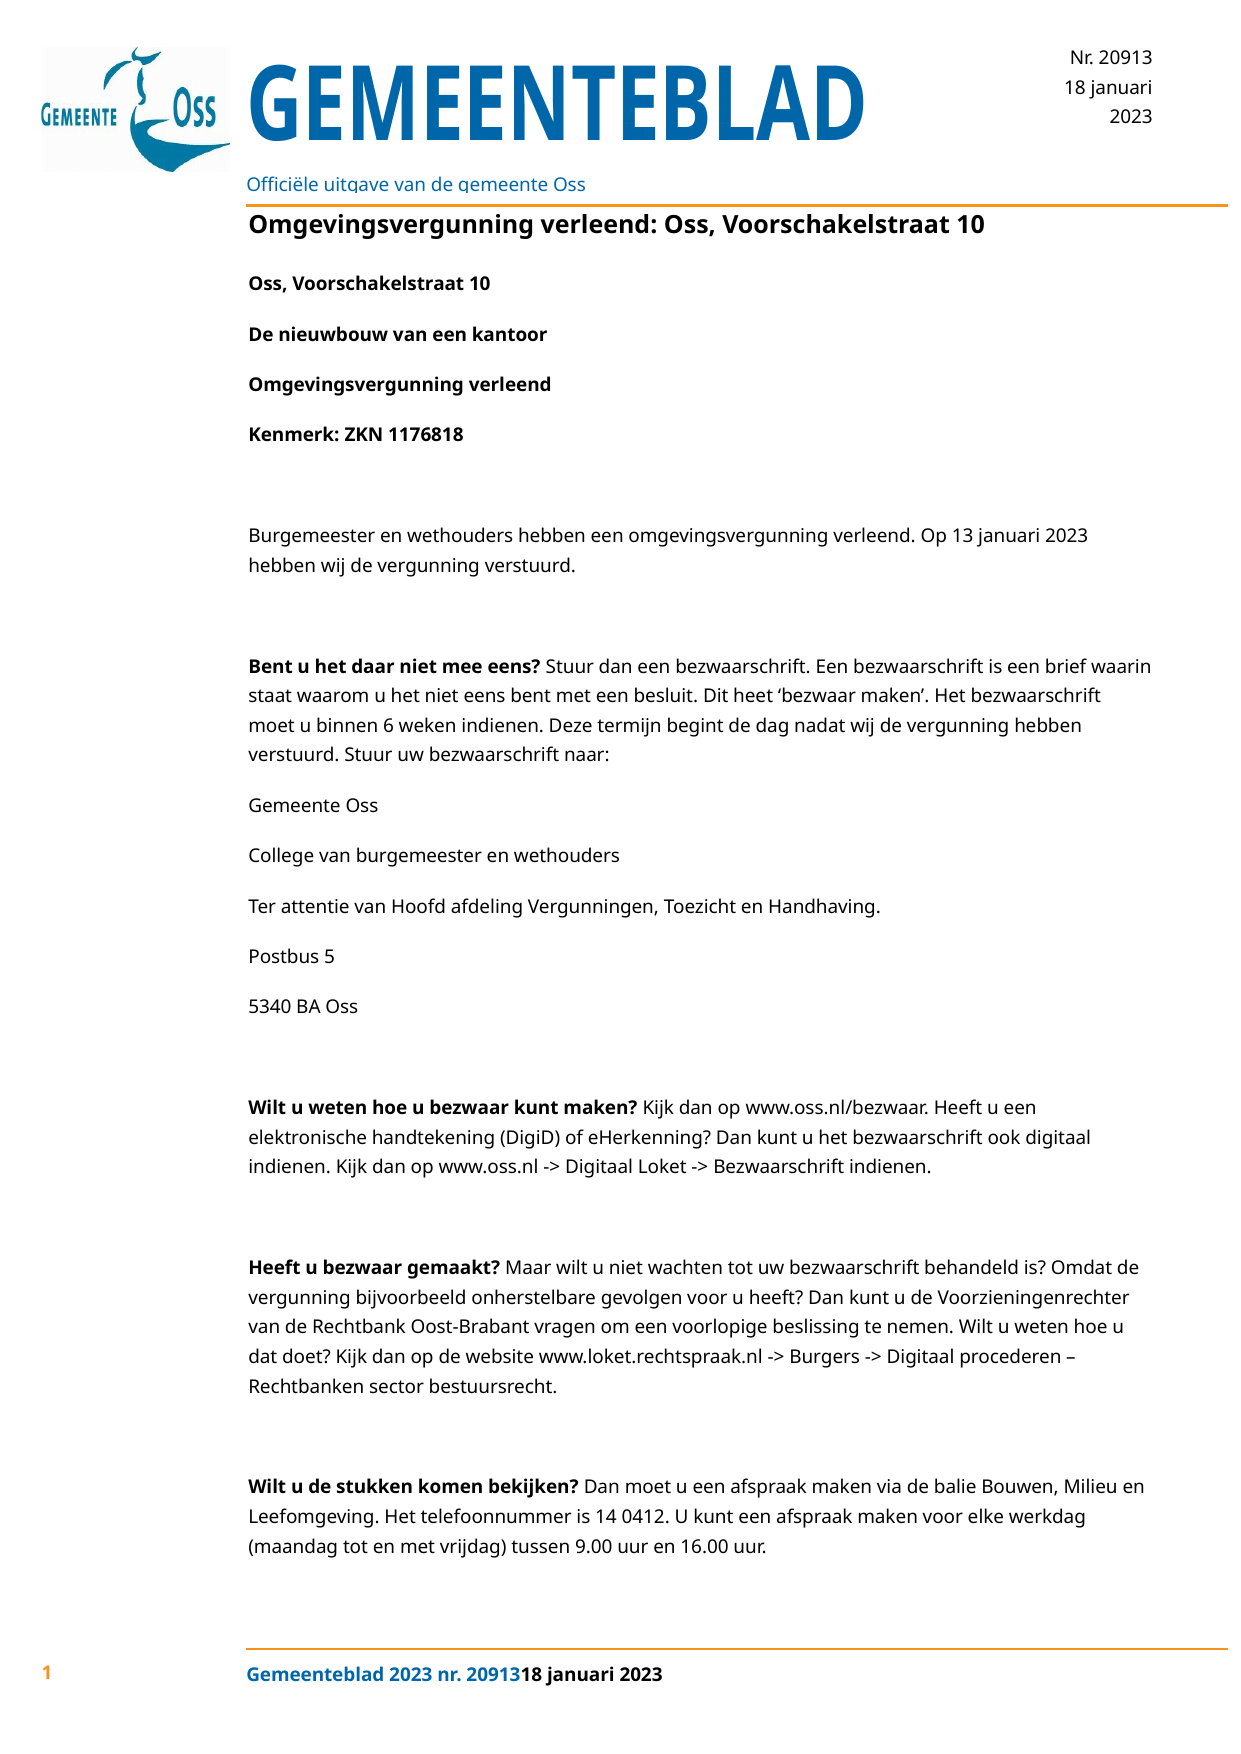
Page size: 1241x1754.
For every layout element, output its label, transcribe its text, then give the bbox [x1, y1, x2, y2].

text Wilt u de stukken komen bekijken? Dan moet u een afspraak maken via de balie Bouwen, Milieu en Leefomgeving. Het telefoonnummer is 14 0412. U kunt een afspraak maken voor elke werkdag (maandag tot en met vrijdag) tussen 9.00 uur en 16.00 uur. [248, 1474, 1152, 1558]
text De nieuwbouw van een kantoor [248, 321, 1152, 346]
text 5340 BA Oss [248, 994, 1152, 1019]
text Heeft u bezwaar gemaakt? Maar wilt u niet wachten tot uw bezwaarschrift behandeld is? Omdat de vergunning bijvoorbeeld onherstelbare gevolgen voor u heeft? Dan kunt u de Voorzieningenrechter van de Rechtbank Oost-Brabant vragen om een voorlopige beslissing te nemen. Wilt u weten hoe u dat doet? Kijk dan op de website www.loket.rechtspraak.nl -> Burgers -> Digitaal procederen – Rechtbanken sector bestuursrecht. [248, 1254, 1152, 1398]
text Burgemeester en wethouders hebben een omgevingsvergunning verleend. Op 13 januari 2023 hebben wij de vergunning verstuurd. [248, 522, 1152, 578]
text Wilt u weten hoe u bezwaar kunt maken? Kijk dan op www.oss.nl/bezwaar. Heeft u een elektronische handtekening (DigiD) of eHerkenning? Dan kunt u het bezwaarschrift ook digitaal indienen. Kijk dan op www.oss.nl -> Digitaal Loket -> Bezwaarschrift indienen. [248, 1094, 1152, 1179]
text Omgevingsvergunning verleend [248, 371, 1152, 397]
text Postbus 5 [248, 943, 1152, 969]
text College van burgemeester en wethouders [248, 842, 1152, 868]
text Oss, Voorschakelstraat 10 [248, 270, 1152, 296]
picture [41, 47, 231, 172]
text Ter attentie van Hoofd afdeling Vergunningen, Toezicht en Handhaving. [248, 893, 1152, 918]
text Kenmerk: ZKN 1176818 [248, 422, 1152, 447]
text Gemeente Oss [248, 792, 1152, 818]
text Bent u het daar niet mee eens? Stuur dan een bezwaarschrift. Een bezwaarschrift is een brief waarin staat waarom u het niet eens bent met een besluit. Dit heet ‘bezwaar maken’. Het bezwaarschrift moet u binnen 6 weken indienen. Deze termijn begint de dag nadat wij de vergunning hebben verstuurd. Stuur uw bezwaarschrift naar: [248, 653, 1152, 767]
text Omgevingsvergunning verleend: Oss, Voorschakelstraat 10 [248, 207, 1152, 241]
